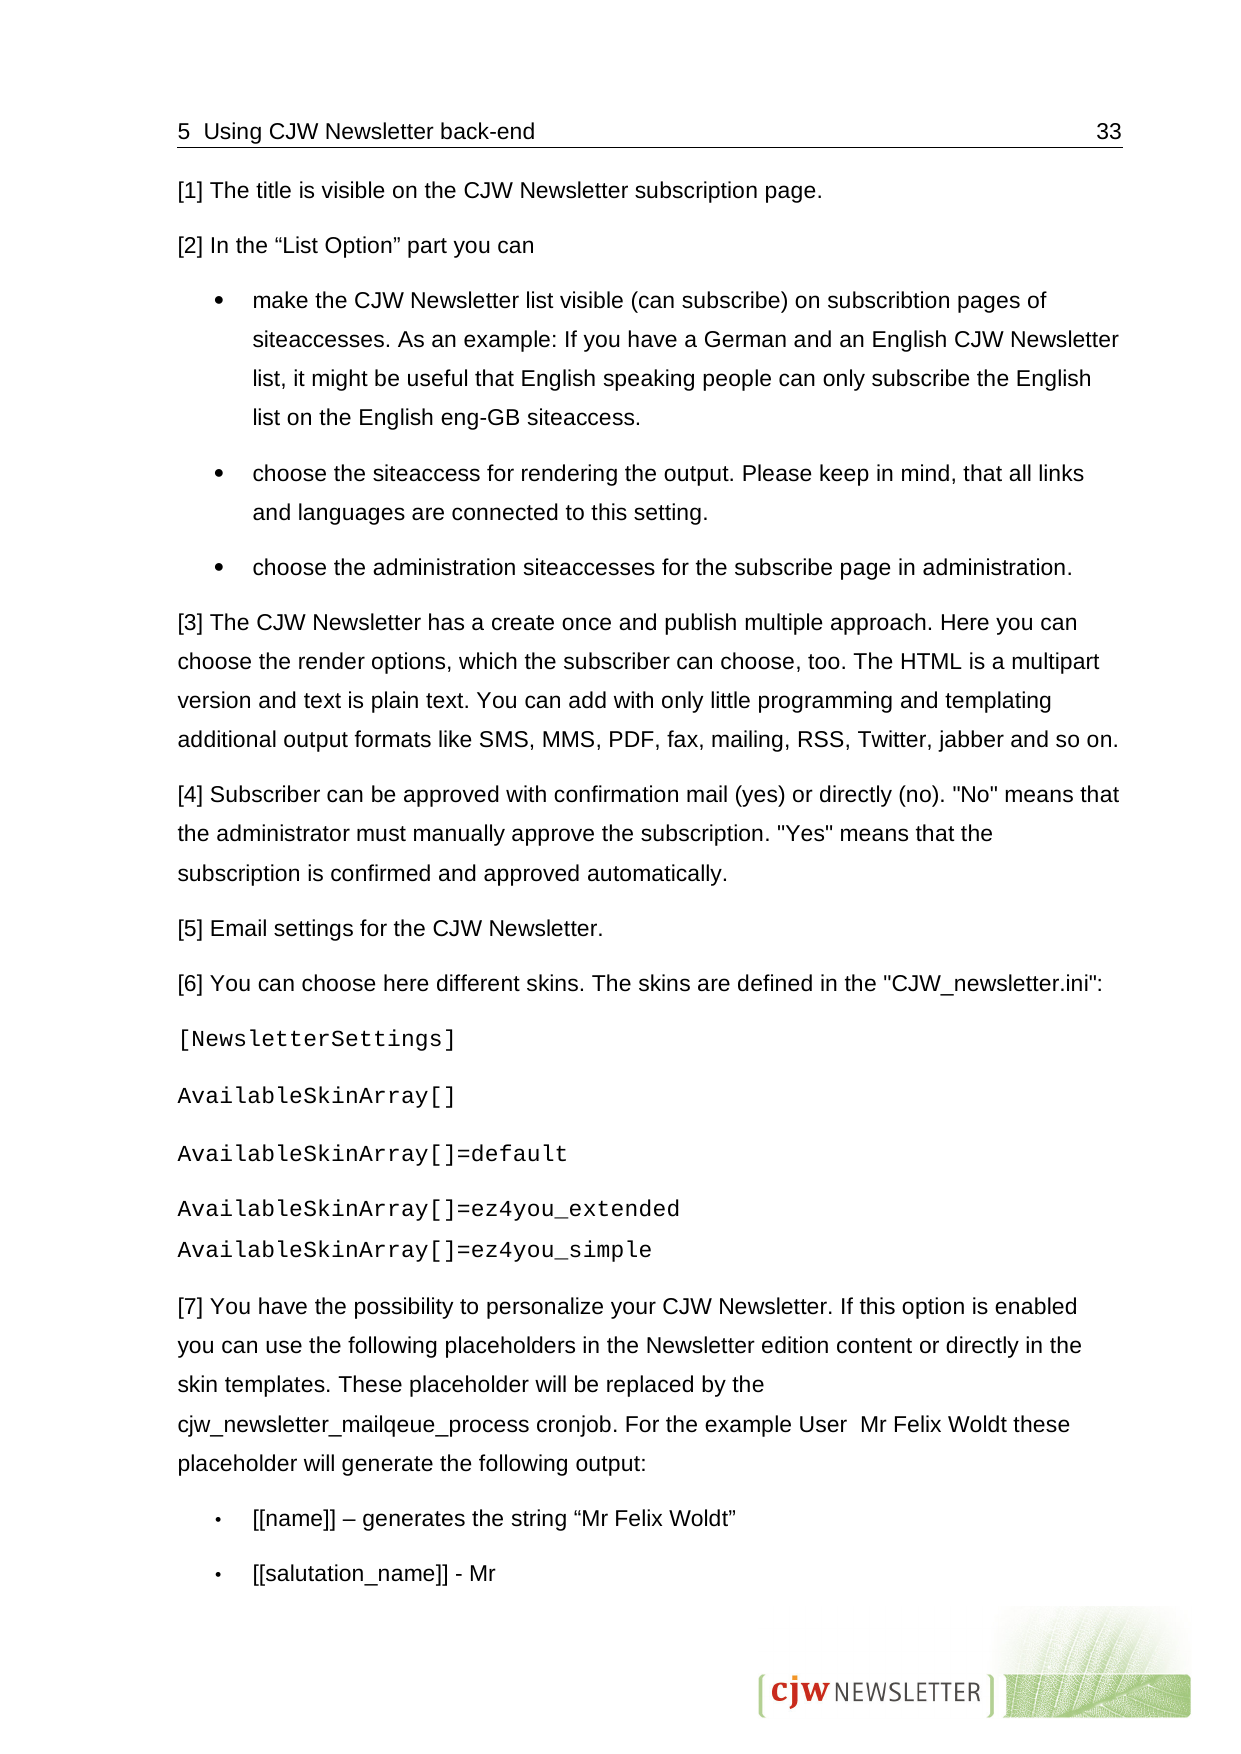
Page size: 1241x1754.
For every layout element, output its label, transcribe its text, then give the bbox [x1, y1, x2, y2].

list make the CJW Newsletter list visible (can subscribe) on subscribtion pages of siteaccesses. As an example: If you have a German and an English CJW Newsletter list, it might be useful that English speaking people can only subscribe the English list on the English eng-GB siteaccess. [215, 287, 1122, 431]
list [[salutation_name]] - Mr [215, 1560, 1122, 1586]
text [5] Email settings for the CJW Newsletter. [177, 915, 1122, 941]
text [NewsletterSettings] [177, 1026, 1122, 1054]
text [6] You can choose here different skins. The skins are defined in the "CJW_newsletter.ini": [177, 970, 1122, 996]
text AvailableSkinArray[]=ez4you_extended AvailableSkinArray[]=ez4you_simple [177, 1197, 1122, 1264]
text AvailableSkinArray[]=default [177, 1140, 1122, 1168]
text [3] The CJW Newsletter has a create once and publish multiple approach. Here you can choose the render options, which the subscriber can choose, too. The HTML is a multipart version and text is plain text. You can add with only little programming and templating additional output formats like SMS, MMS, PDF, fax, mailing, RSS, Twitter, jabber and so on. [177, 609, 1122, 753]
text AvailableSkinArray[] [177, 1083, 1122, 1111]
text [1] The title is visible on the CJW Newsletter subscription page. [177, 177, 1122, 203]
list choose the siteaccess for rendering the output. Please keep in mind, that all links and languages are connected to this setting. [215, 460, 1122, 525]
text [4] Subscriber can be approved with confirmation mail (yes) or directly (no). "No" means that the administrator must manually approve the subscription. "Yes" means that the subscription is confirmed and approved automatically. [177, 782, 1122, 886]
list [[name]] – generates the string “Mr Felix Woldt” [215, 1505, 1122, 1531]
list choose the administration siteaccesses for the subscribe page in administration. [215, 554, 1122, 580]
text [2] In the “List Option” part you can [177, 232, 1122, 258]
text [7] You have the possibility to personalize your CJW Newsletter. If this option is enabled you can use the following placeholders in the Newsletter edition content or directly in the skin templates. These placeholder will be replaced by the cjw_newsletter_mailqeue_process cronjob. For the example User Mr Felix Woldt these placeholder will generate the following output: [177, 1294, 1122, 1476]
picture [757, 1606, 1192, 1719]
